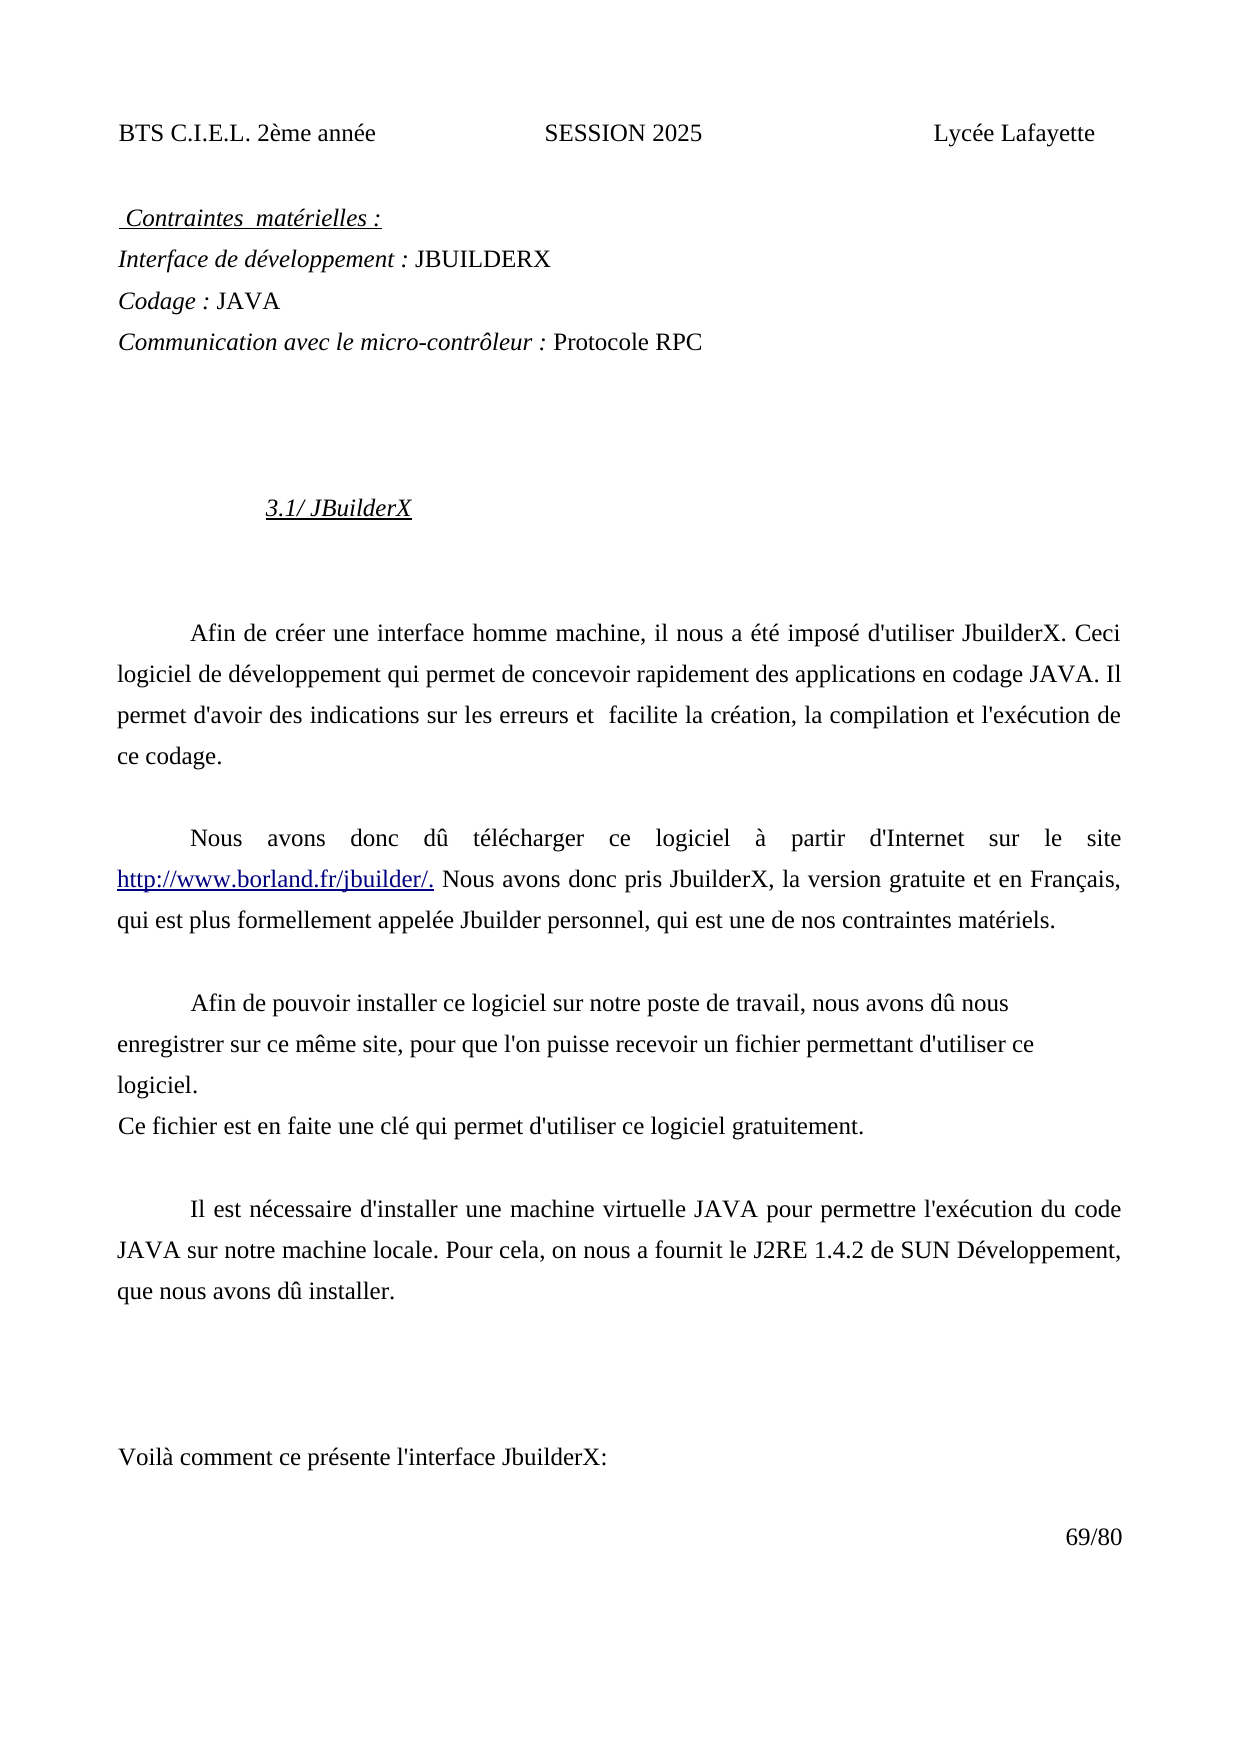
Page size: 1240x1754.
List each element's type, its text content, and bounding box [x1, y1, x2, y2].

text Communication avec le micro-contrôleur : Protocole RPC [118, 327, 1122, 356]
text Ce fichier est en faite une clé qui permet d'utiliser ce logiciel gratuitement. [118, 1111, 1121, 1140]
text Interface de développement : JBUILDERX [118, 244, 1122, 273]
text Codage : JAVA [118, 286, 1122, 315]
text Afin de créer une interface homme machine, il nous a été imposé d'utiliser JbuilderX. Ceci logiciel de développement qui permet de concevoir rapidement des applications en codage JAVA. Il permet d'avoir des indications sur les erreurs et facilite la création, la compilation et l'exécution de ce codage. [117, 618, 1122, 769]
text Voilà comment ce présente l'interface JbuilderX: [118, 1442, 1121, 1471]
text Nous avons donc dû télécharger ce logiciel à partir d'Internet sur le site http://www.borland.fr/jbuilder/. Nous avons donc pris JbuilderX, la version gratuite et en Français, qui est plus formellement appelée Jbuilder personnel, qui est une de nos contraintes matériels. [117, 823, 1122, 934]
text Contraintes matérielles : [119, 203, 1122, 232]
text 3.1/ JBuilderX [266, 493, 1122, 522]
text Afin de pouvoir installer ce logiciel sur notre poste de travail, nous avons dû nous enregistrer sur ce même site, pour que l'on puisse recevoir un fichier permettant d'utiliser ce logiciel. [117, 988, 1121, 1099]
text Il est nécessaire d'installer une machine virtuelle JAVA pour permettre l'exécution du code JAVA sur notre machine locale. Pour cela, on nous a fournit le J2RE 1.4.2 de SUN Développement, que nous avons dû installer. [117, 1194, 1122, 1305]
